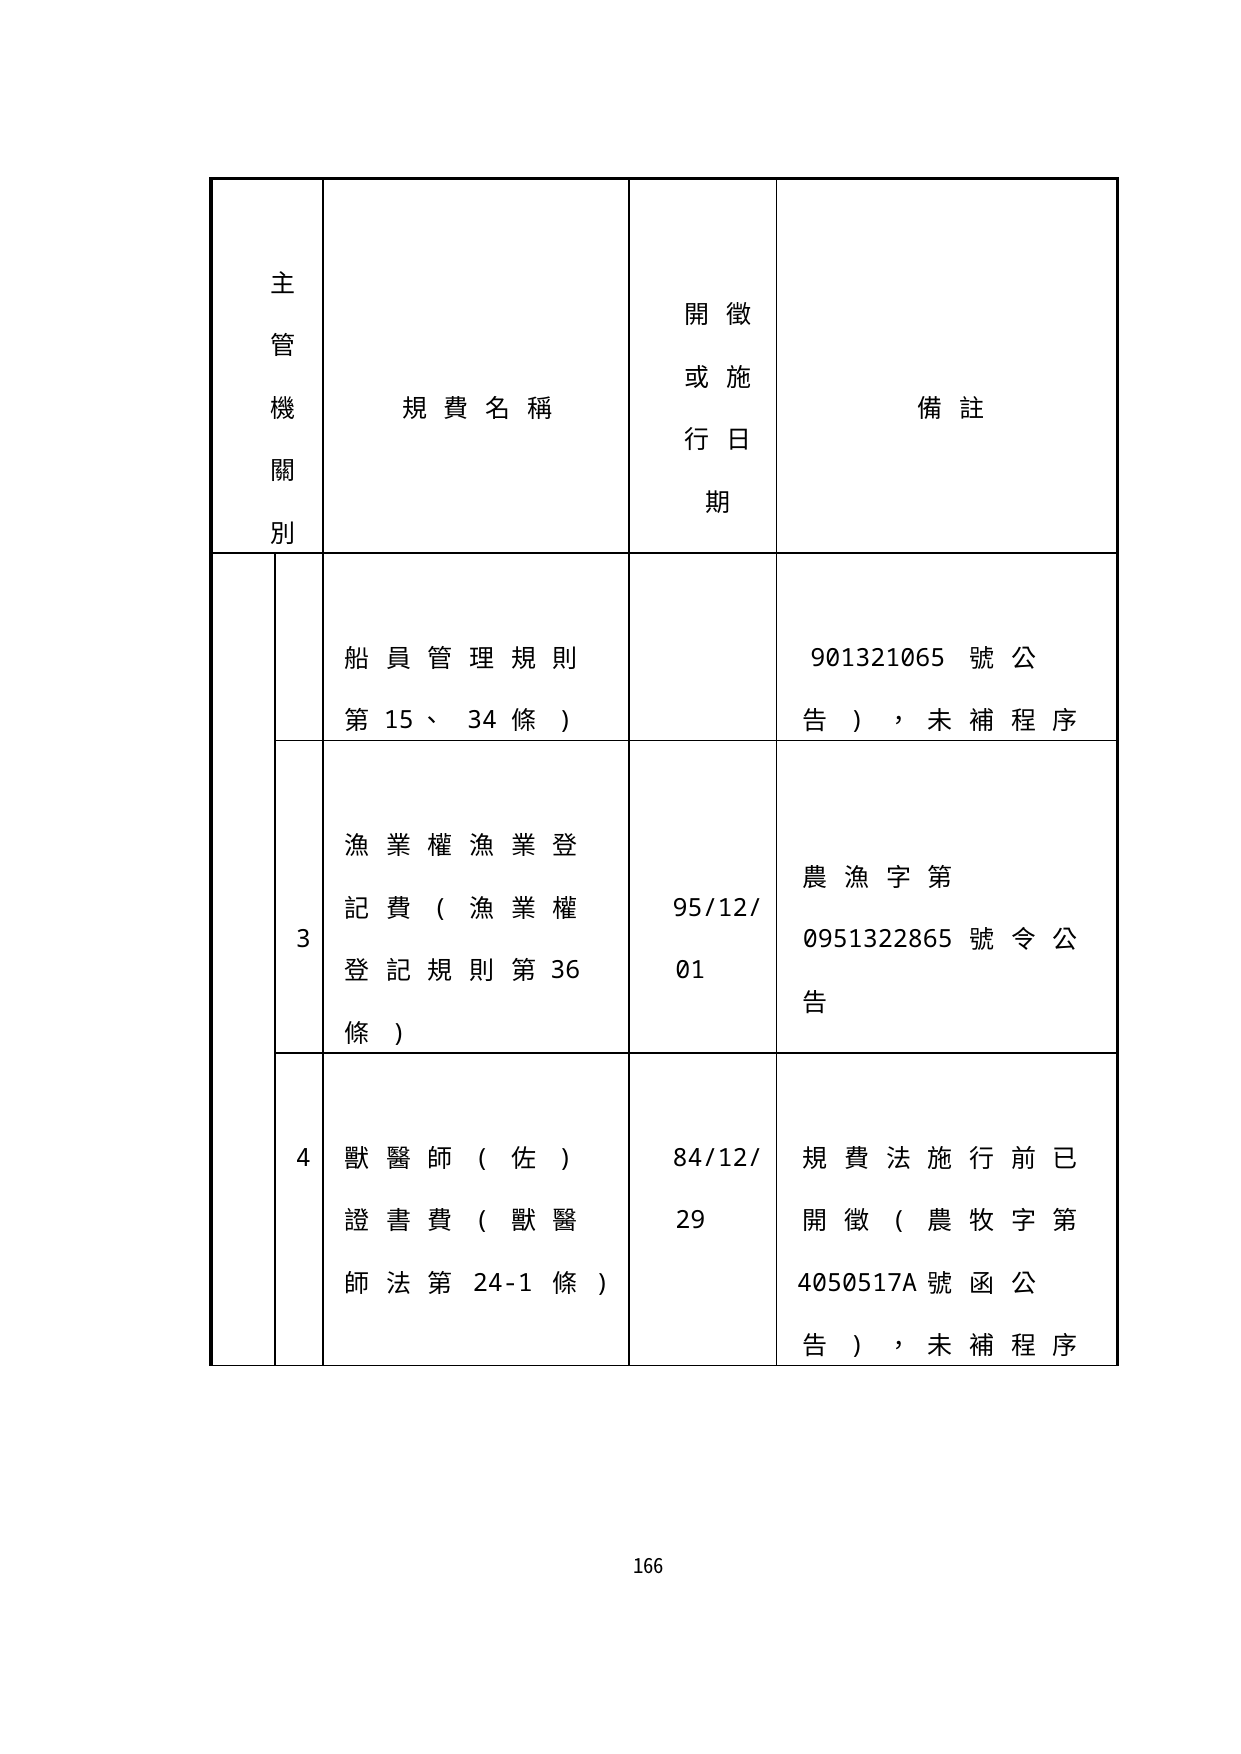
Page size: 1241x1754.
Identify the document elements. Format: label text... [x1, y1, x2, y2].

table_cell 船員管理規則第15、34條) [324, 554, 628, 740]
table_cell 901321065號公告)，未補程序 [777, 554, 1116, 740]
table_cell [276, 554, 322, 740]
table_header 主管機關別 [213, 180, 322, 552]
table_header 開徵或施行日期 [630, 180, 776, 552]
table_cell 獸醫師(佐)證書費(獸醫師法第24-1條) [324, 1054, 628, 1365]
table_header 備註 [777, 180, 1116, 552]
table_cell 95/12/01 [630, 741, 776, 1052]
table_cell [630, 554, 776, 740]
table_cell 農委會 [213, 554, 274, 1365]
table_cell 漁業權漁業登記費(漁業權登記規則第36條) [324, 741, 628, 1052]
table_header 規費名稱 [324, 180, 628, 552]
table_cell 4 [276, 1054, 322, 1365]
table_cell 84/12/29 [630, 1054, 776, 1365]
table_cell 規費法施行前已開徵(農牧字第4050517A號函公告)，未補程序 [777, 1054, 1116, 1365]
table_cell 農漁字第0951322865號令公告 [777, 741, 1116, 1052]
table_cell 3 [276, 741, 322, 1052]
